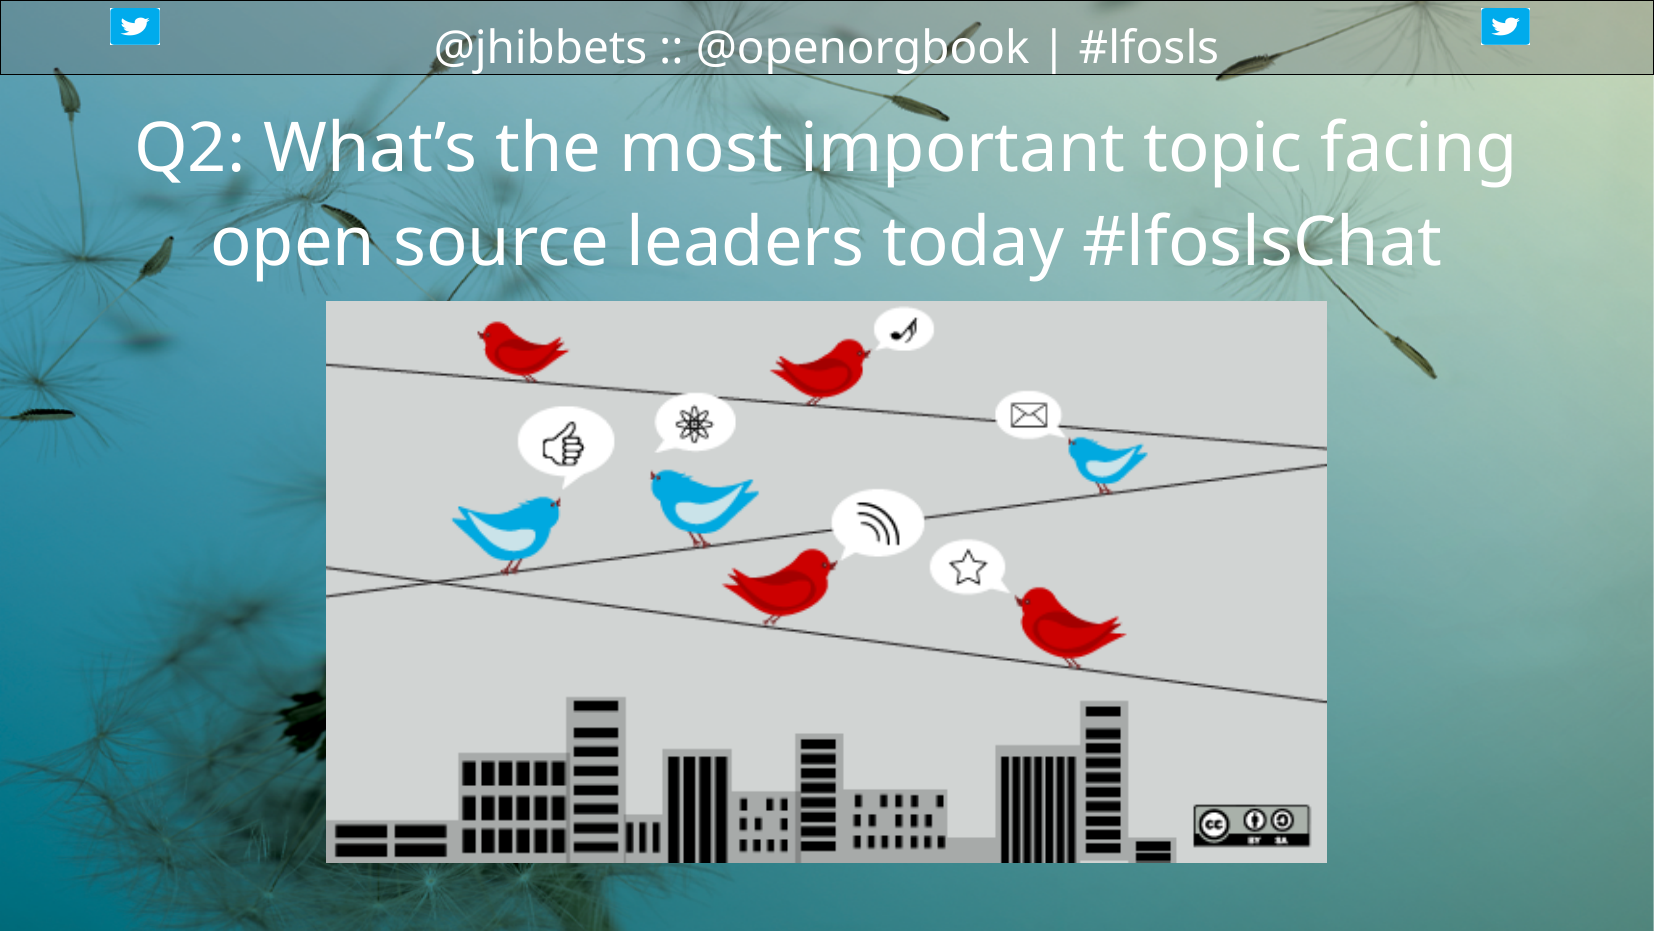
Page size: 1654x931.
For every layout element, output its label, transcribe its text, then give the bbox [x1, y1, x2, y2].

picture [122, 18, 147, 35]
title Q2: What’s the most important topic facing open source leaders today #lfoslsChat [82, 88, 1571, 296]
picture [0, 75, 1654, 931]
picture [1493, 18, 1518, 35]
